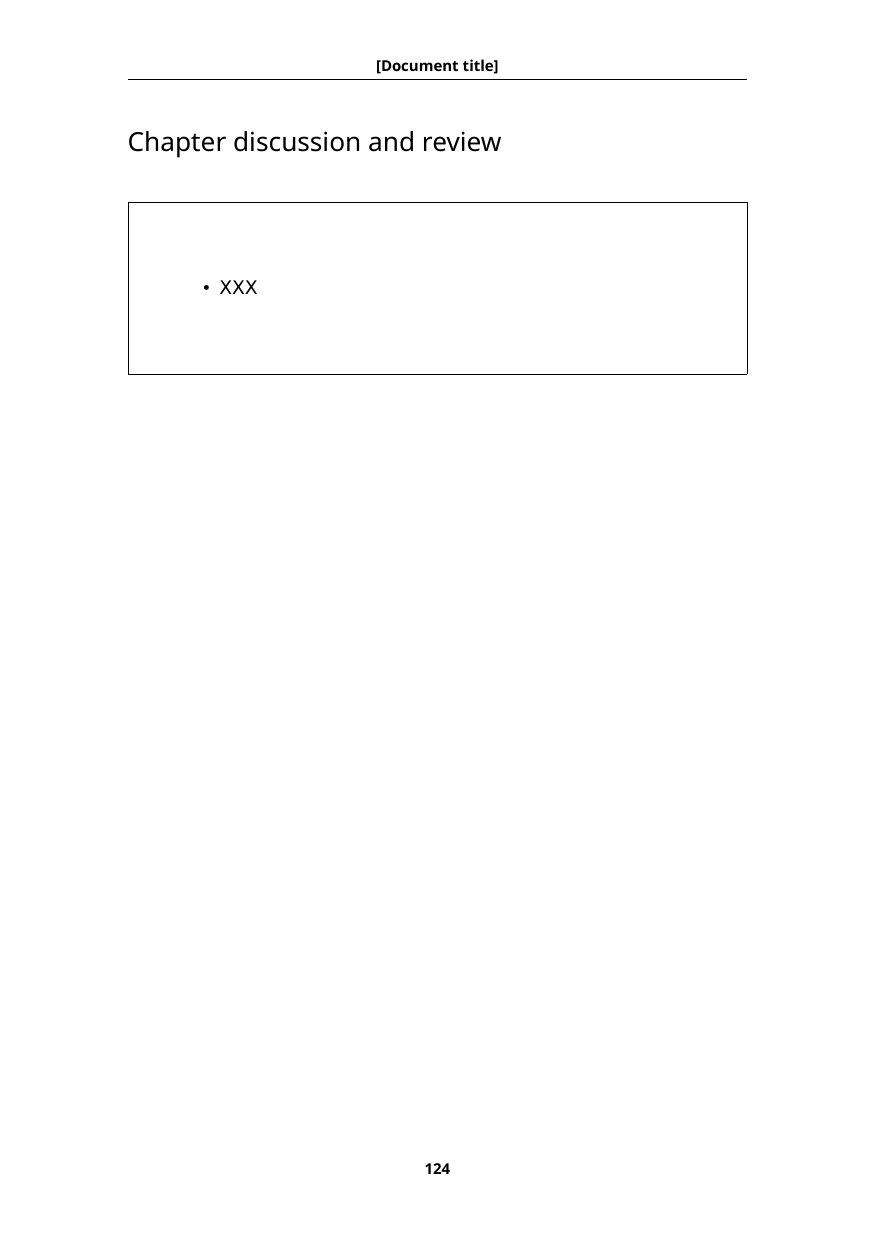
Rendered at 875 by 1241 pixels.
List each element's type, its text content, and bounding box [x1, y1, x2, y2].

list XXX [129, 203, 747, 374]
subtitle Chapter discussion and review [127, 123, 747, 159]
